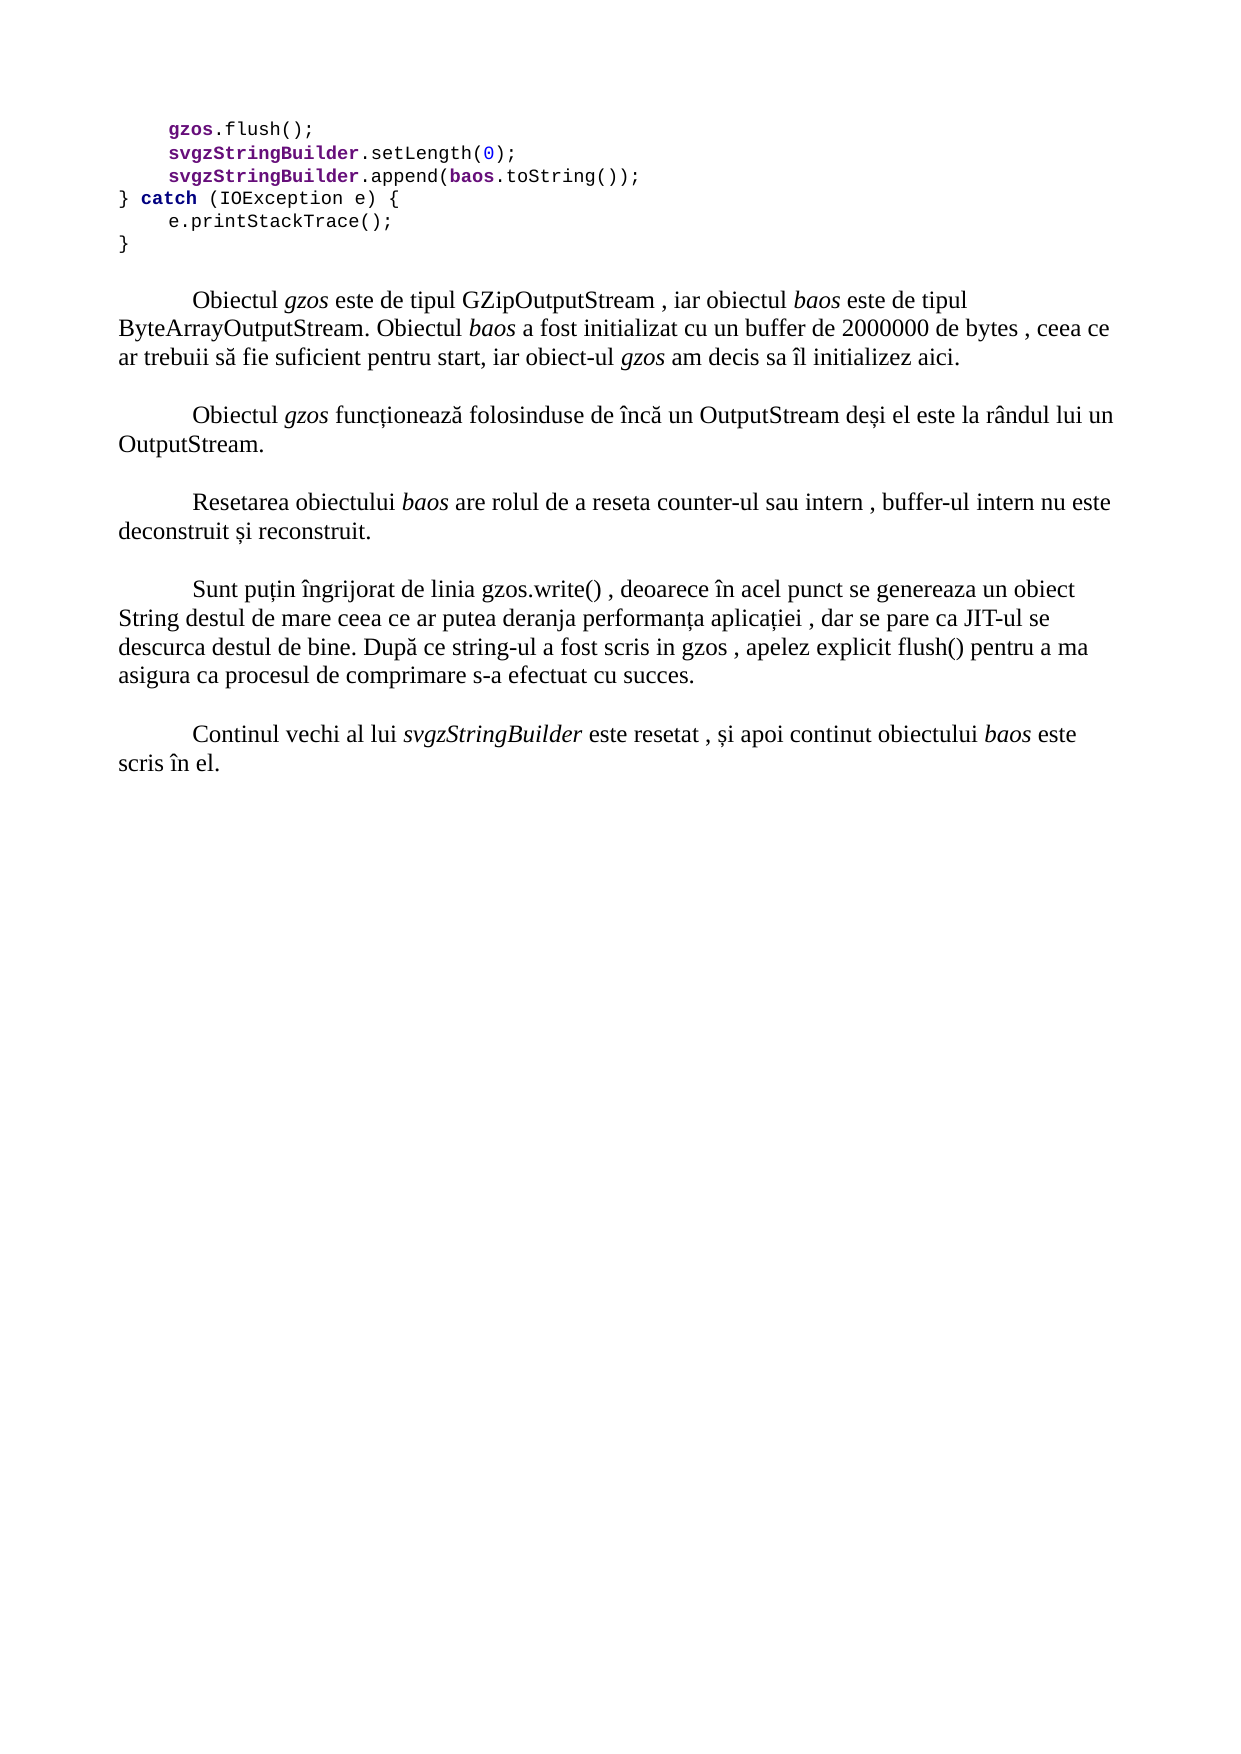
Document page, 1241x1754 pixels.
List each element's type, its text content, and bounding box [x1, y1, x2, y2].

text gzos.flush(); [118, 118, 1122, 142]
text } [118, 234, 1122, 255]
text Obiectul gzos funcționează folosinduse de încă un OutputStream deși el este la rândul lui un OutputStream. [118, 400, 1122, 458]
text Resetarea obiectului baos are rolul de a reseta counter-ul sau intern , buffer-ul intern nu este deconstruit și reconstruit. [118, 487, 1122, 545]
text svgzStringBuilder.setLength(0); [118, 142, 1122, 165]
text } catch (IOException e) { [118, 189, 1122, 210]
text svgzStringBuilder.append(baos.toString()); [118, 165, 1122, 189]
text e.printStackTrace(); [118, 210, 1122, 234]
text Continul vechi al lui svgzStringBuilder este resetat , și apoi continut obiectului baos este scris în el. [118, 719, 1122, 776]
text Sunt puțin îngrijorat de linia gzos.write() , deoarece în acel punct se genereaza un obiect String destul de mare ceea ce ar putea deranja performanța aplicației , dar se pare ca JIT-ul se descurca destul de bine. După ce string-ul a fost scris in gzos , apelez explicit flush() pentru a ma asigura ca procesul de comprimare s-a efectuat cu succes. [118, 574, 1122, 689]
text Obiectul gzos este de tipul GZipOutputStream , iar obiectul baos este de tipul ByteArrayOutputStream. Obiectul baos a fost initializat cu un buffer de 2000000 de bytes , ceea ce ar trebuii să fie suficient pentru start, iar obiect-ul gzos am decis sa îl initializez aici. [118, 285, 1122, 371]
